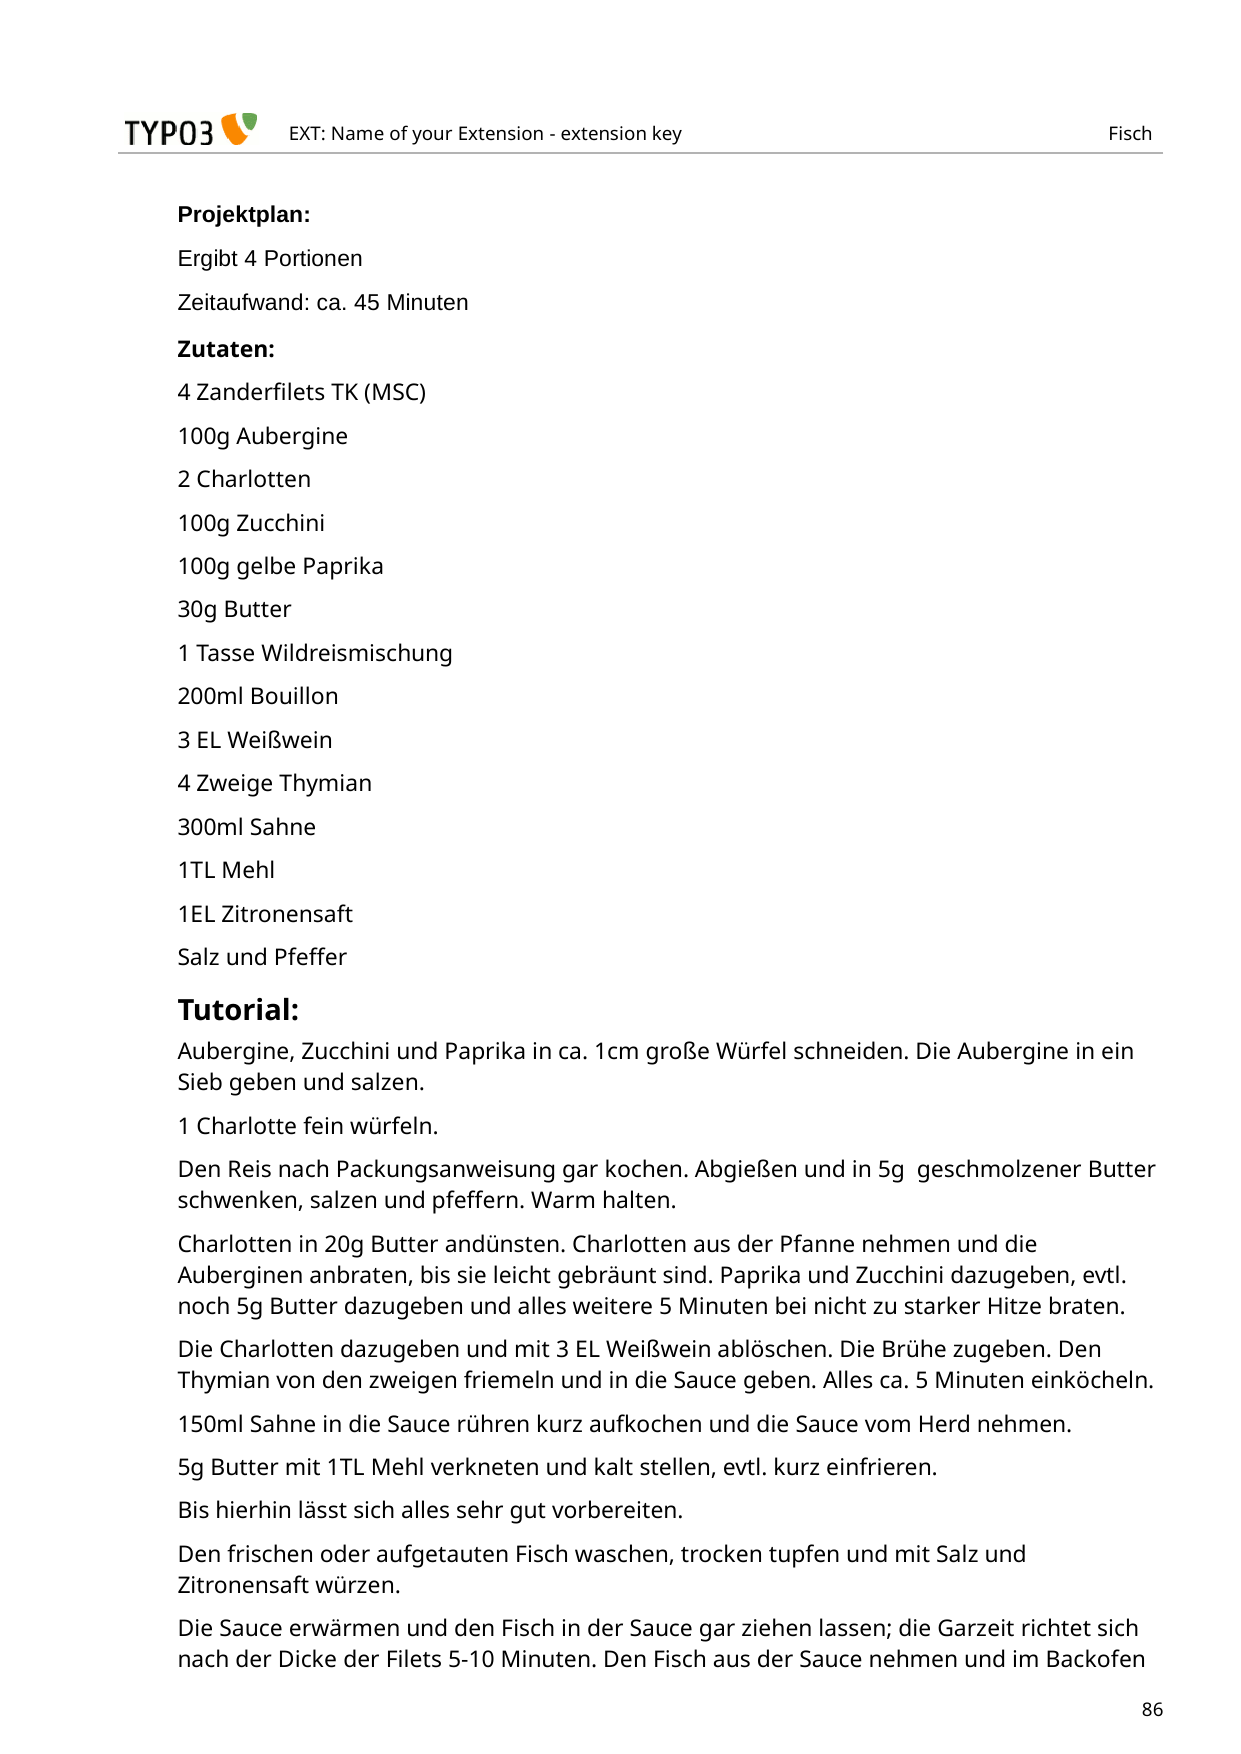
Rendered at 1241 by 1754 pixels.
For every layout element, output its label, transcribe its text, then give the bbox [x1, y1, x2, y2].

text 1 Charlotte fein würfeln. [177, 1109, 1163, 1141]
text 3 EL Weißwein [177, 724, 1163, 755]
text 30g Butter [177, 593, 1163, 624]
text 150ml Sahne in die Sauce rühren kurz aufkochen und die Sauce vom Herd nehmen. [177, 1407, 1163, 1438]
text Die Charlotten dazugeben und mit 3 EL Weißwein ablöschen. Die Brühe zugeben. Den Thymian von den zweigen friemeln und in die Sauce geben. Alles ca. 5 Minuten einköcheln. [177, 1333, 1163, 1395]
text 100g gelbe Paprika [177, 550, 1163, 581]
text 4 Zanderfilets TK (MSC) [177, 376, 1163, 407]
text Zeitaufwand: ca. 45 Minuten [177, 289, 1163, 315]
text 1EL Zitronensaft [177, 897, 1163, 928]
text 200ml Bouillon [177, 680, 1163, 711]
text Charlotten in 20g Butter andünsten. Charlotten aus der Pfanne nehmen und die Auberginen anbraten, bis sie leicht gebräunt sind. Paprika und Zucchini dazugeben, evtl. noch 5g Butter dazugeben und alles weitere 5 Minuten bei nicht zu starker Hitze braten. [177, 1227, 1163, 1321]
text Den frischen oder aufgetauten Fisch waschen, trocken tupfen und mit Salz und Zitronensaft würzen. [177, 1538, 1163, 1600]
text 5g Butter mit 1TL Mehl verkneten und kalt stellen, evtl. kurz einfrieren. [177, 1451, 1163, 1482]
text Die Sauce erwärmen und den Fisch in der Sauce gar ziehen lassen; die Garzeit richtet sich nach der Dicke der Filets 5-10 Minuten. Den Fisch aus der Sauce nehmen und im Backofen [177, 1612, 1163, 1674]
picture [124, 112, 260, 145]
text 4 Zweige Thymian [177, 767, 1163, 798]
text 100g Zucchini [177, 507, 1163, 538]
text 1 Tasse Wildreismischung [177, 637, 1163, 668]
text Zutaten: [177, 333, 1163, 364]
text 100g Aubergine [177, 420, 1163, 451]
text Den Reis nach Packungsanweisung gar kochen. Abgießen und in 5g geschmolzener Butter schwenken, salzen und pfeffern. Warm halten. [177, 1153, 1163, 1215]
text 2 Charlotten [177, 463, 1163, 494]
subtitle Tutorial: [177, 990, 1163, 1029]
text 1TL Mehl [177, 854, 1163, 885]
text Bis hierhin lässt sich alles sehr gut vorbereiten. [177, 1494, 1163, 1525]
text Aubergine, Zucchini und Paprika in ca. 1cm große Würfel schneiden. Die Aubergine in ein Sieb geben und salzen. [177, 1035, 1163, 1097]
text Ergibt 4 Portionen [177, 245, 1163, 271]
text Projektplan: [177, 202, 1163, 228]
text 300ml Sahne [177, 811, 1163, 842]
text Salz und Pfeffer [177, 941, 1163, 972]
